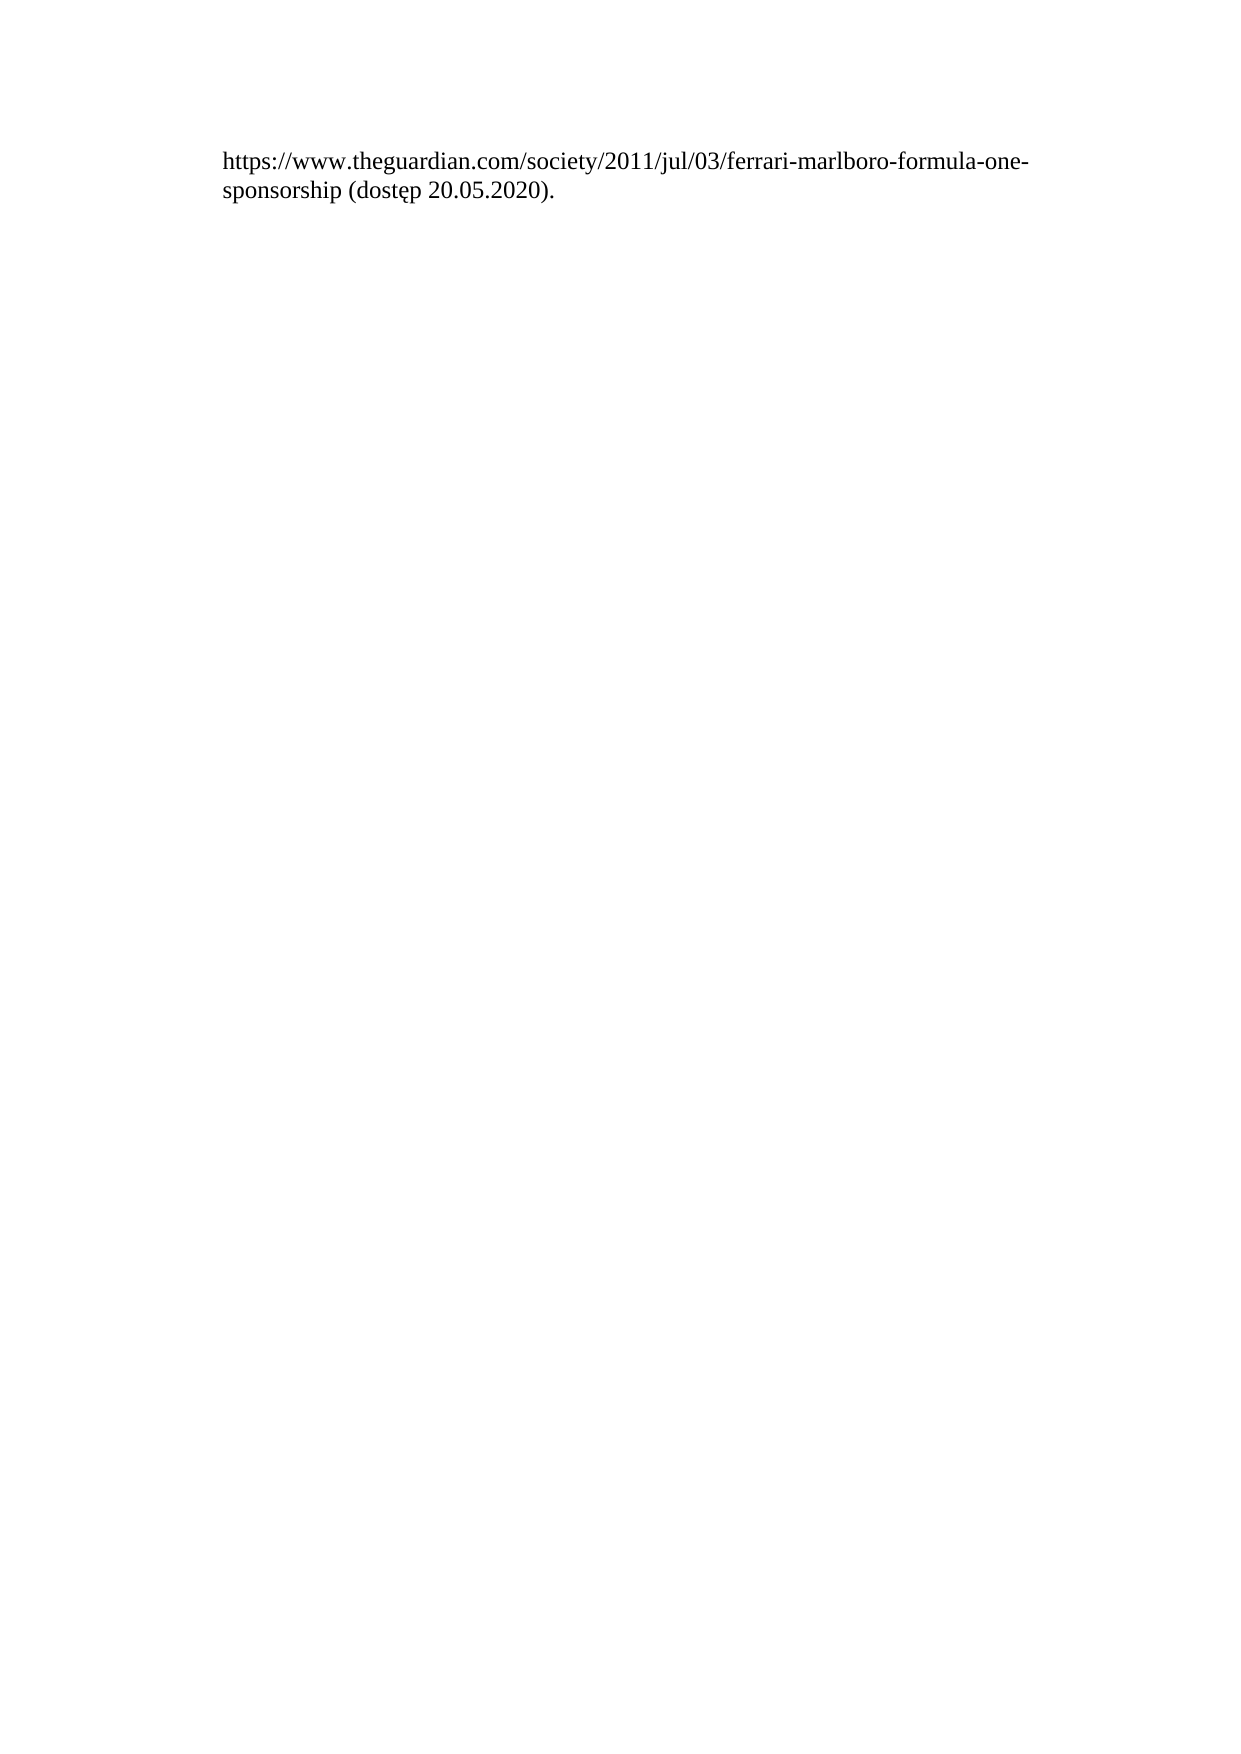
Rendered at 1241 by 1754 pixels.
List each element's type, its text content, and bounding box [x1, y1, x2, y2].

text https://www.theguardian.com/society/2011/jul/03/ferrari-marlboro-formula-one- sponsorship (dostęp 20.05.2020). [222, 146, 1031, 204]
